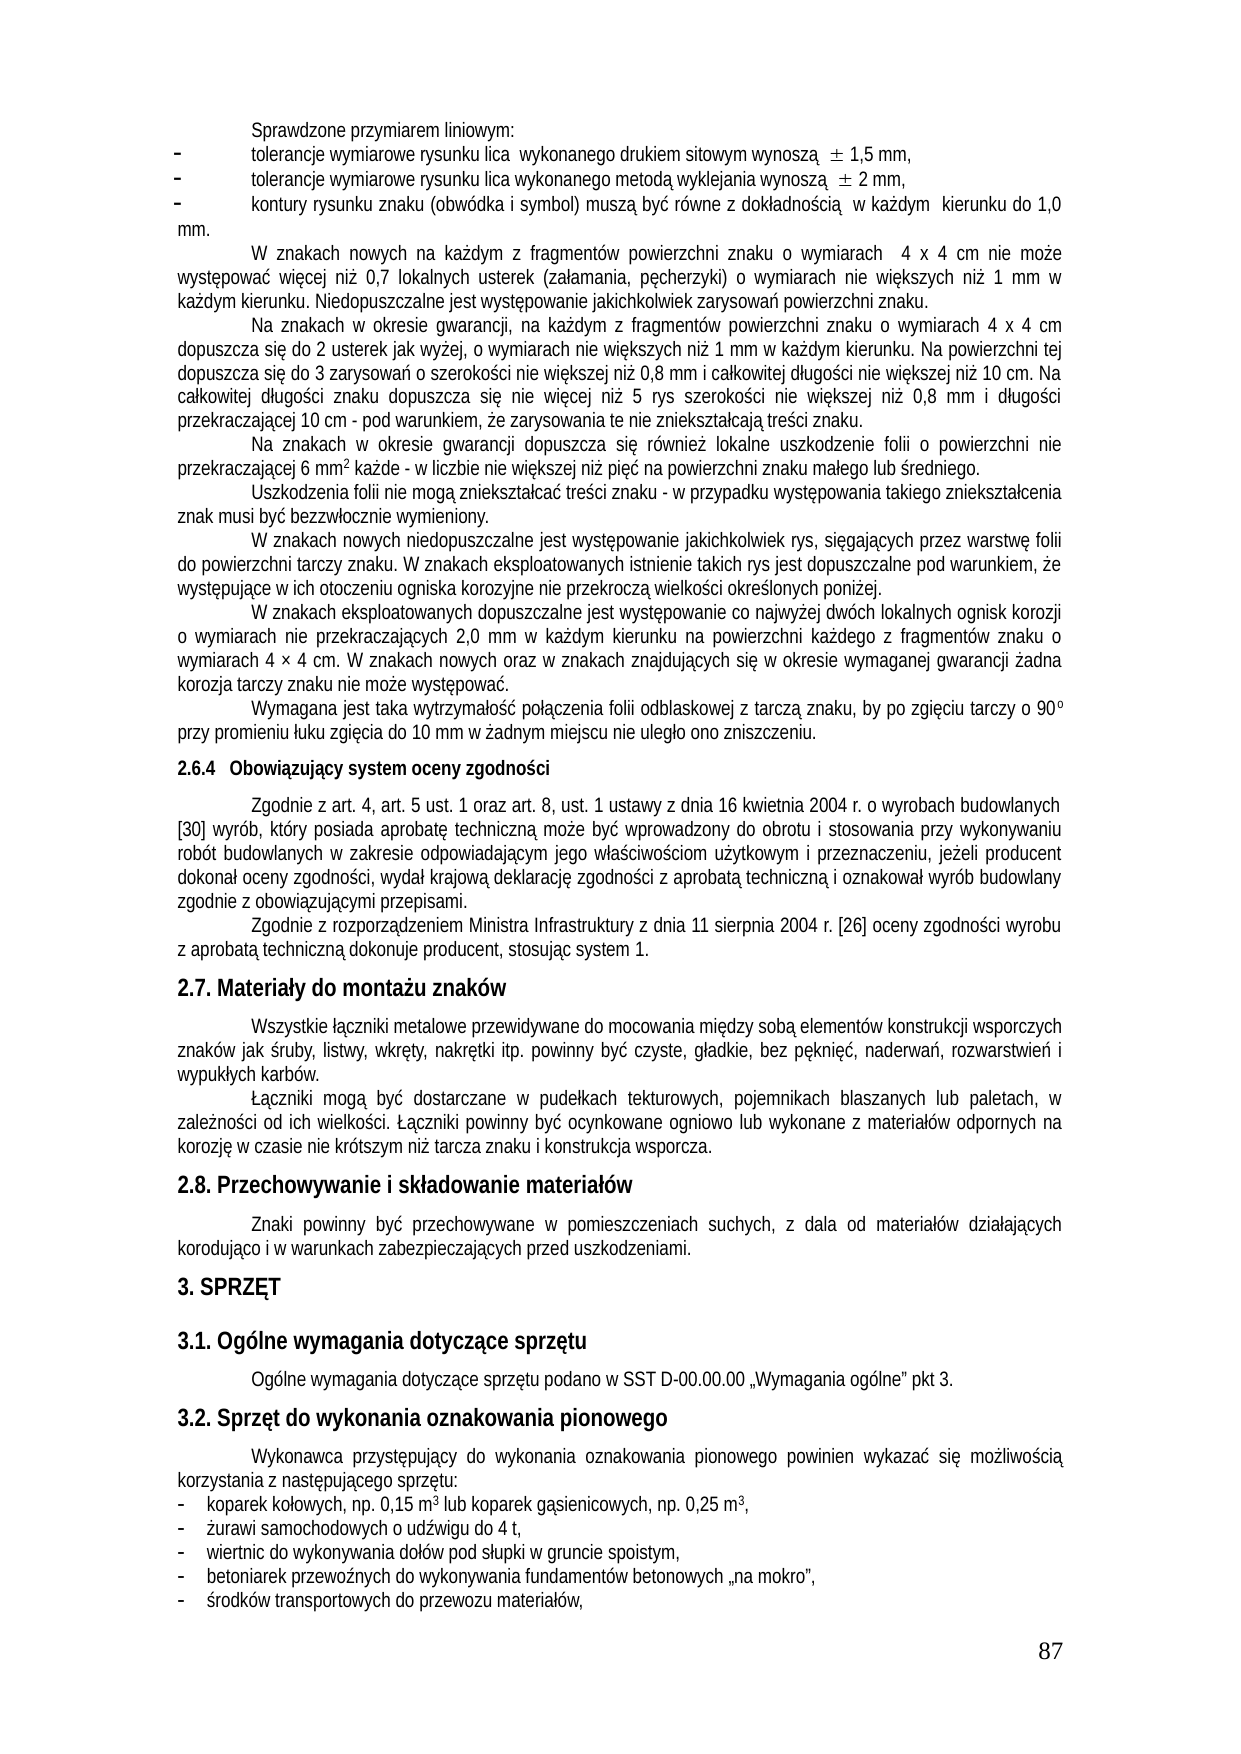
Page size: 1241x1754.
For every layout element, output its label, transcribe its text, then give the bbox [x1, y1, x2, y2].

list wiertnic do wykonywania dołów pod słupki w gruncie spoistym, [177, 1540, 1063, 1564]
list koparek kołowych, np. 0,15 m3 lub koparek gąsienicowych, np. 0,25 m3, [177, 1492, 1063, 1516]
text W znakach nowych niedopuszczalne jest występowanie jakichkolwiek rys, sięgających przez warstwę folii do powierzchni tarczy znaku. W znakach eksploatowanych istnienie takich rys jest dopuszczalne pod warunkiem, że występujące w ich otoczeniu ogniska korozyjne nie przekroczą wielkości określonych poniżej. [177, 528, 1063, 600]
text Na znakach w okresie gwarancji, na każdym z fragmentów powierzchni znaku o wymiarach 4 x 4 cm dopuszcza się do 2 usterek jak wyżej, o wymiarach nie większych niż 1 mm w każdym kierunku. Na powierzchni tej dopuszcza się do 3 zarysowań o szerokości nie większej niż 0,8 mm i całkowitej długości nie większej niż 10 cm. Na całkowitej długości znaku dopuszcza się nie więcej niż 5 rys szerokości nie większej niż 0,8 mm i długości przekraczającej 10 cm - pod warunkiem, że zarysowania te nie zniekształcają treści znaku. [177, 313, 1063, 432]
list żurawi samochodowych o udźwigu do 4 t, [177, 1516, 1063, 1540]
subtitle 3.2. Sprzęt do wykonania oznakowania pionowego [177, 1403, 1063, 1432]
list kontury rysunku znaku (obwódka i symbol) muszą być równe z dokładnością w każdym kierunku do 1,0 mm. [177, 192, 1063, 241]
list tolerancje wymiarowe rysunku lica wykonanego drukiem sitowym wynoszą  1,5 mm, [177, 142, 1063, 167]
text W znakach nowych na każdym z fragmentów powierzchni znaku o wymiarach 4 x 4 cm nie może występować więcej niż 0,7 lokalnych usterek (załamania, pęcherzyki) o wymiarach nie większych niż 1 mm w każdym kierunku. Niedopuszczalne jest występowanie jakichkolwiek zarysowań powierzchni znaku. [177, 241, 1063, 313]
text Wykonawca przystępujący do wykonania oznakowania pionowego powinien wykazać się możliwością korzystania z następującego sprzętu: [177, 1444, 1063, 1492]
subtitle 3. sprzęt [177, 1272, 1063, 1301]
text Zgodnie z rozporządzeniem Ministra Infrastruktury z dnia 11 sierpnia 2004 r. [26] oceny zgodności wyrobu z aprobatą techniczną dokonuje producent, stosując system 1. [177, 913, 1063, 961]
text Ogólne wymagania dotyczące sprzętu podano w SST D-00.00.00 „Wymagania ogólne” pkt 3. [177, 1367, 1063, 1391]
text Wymagana jest taka wytrzymałość połączenia folii odblaskowej z tarczą znaku, by po zgięciu tarczy o 90o przy promieniu łuku zgięcia do 10 mm w żadnym miejscu nie uległo ono zniszczeniu. [177, 696, 1063, 744]
subtitle 2.8. Przechowywanie i składowanie materiałów [177, 1170, 1063, 1199]
list tolerancje wymiarowe rysunku lica wykonanego metodą wyklejania wynoszą  2 mm, [177, 167, 1063, 192]
text Znaki powinny być przechowywane w pomieszczeniach suchych, z dala od materiałów działających korodująco i w warunkach zabezpieczających przed uszkodzeniami. [177, 1212, 1063, 1259]
text Sprawdzone przymiarem liniowym: [177, 118, 1063, 142]
text Na znakach w okresie gwarancji dopuszcza się również lokalne uszkodzenie folii o powierzchni nie przekraczającej 6 mm2 każde - w liczbie nie większej niż pięć na powierzchni znaku małego lub średniego. [177, 432, 1063, 480]
text Zgodnie z art. 4, art. 5 ust. 1 oraz art. 8, ust. 1 ustawy z dnia 16 kwietnia 2004 r. o wyrobach budowlanych [30] wyrób, który posiada aprobatę techniczną może być wprowadzony do obrotu i stosowania przy wykonywaniu robót budowlanych w zakresie odpowiadającym jego właściwościom użytkowym i przeznaczeniu, jeżeli producent dokonał oceny zgodności, wydał krajową deklarację zgodności z aprobatą techniczną i oznakował wyrób budowlany zgodnie z obowiązującymi przepisami. [177, 793, 1063, 913]
list betoniarek przewoźnych do wykonywania fundamentów betonowych „na mokro”, [177, 1564, 1063, 1588]
text 2.6.4 Obowiązujący system oceny zgodności [177, 756, 1063, 780]
text W znakach eksploatowanych dopuszczalne jest występowanie co najwyżej dwóch lokalnych ognisk korozji o wymiarach nie przekraczających 2,0 mm w każdym kierunku na powierzchni każdego z fragmentów znaku o wymiarach 4 × 4 cm. W znakach nowych oraz w znakach znajdujących się w okresie wymaganej gwarancji żadna korozja tarczy znaku nie może występować. [177, 600, 1063, 696]
text Uszkodzenia folii nie mogą zniekształcać treści znaku - w przypadku występowania takiego zniekształcenia znak musi być bezzwłocznie wymieniony. [177, 480, 1063, 528]
list Łączniki mogą być dostarczane w pudełkach tekturowych, pojemnikach blaszanych lub paletach, w zależności od ich wielkości. Łączniki powinny być ocynkowane ogniowo lub wykonane z materiałów odpornych na korozję w czasie nie krótszym niż tarcza znaku i konstrukcja wsporcza. [177, 1086, 1063, 1158]
text Wszystkie łączniki metalowe przewidywane do mocowania między sobą elementów konstrukcji wsporczych znaków jak śruby, listwy, wkręty, nakrętki itp. powinny być czyste, gładkie, bez pęknięć, naderwań, rozwarstwień i wypukłych karbów. [177, 1014, 1063, 1086]
list środków transportowych do przewozu materiałów, [177, 1588, 1063, 1612]
subtitle 3.1. Ogólne wymagania dotyczące sprzętu [177, 1326, 1063, 1354]
subtitle 2.7. Materiały do montażu znaków [177, 973, 1063, 1002]
